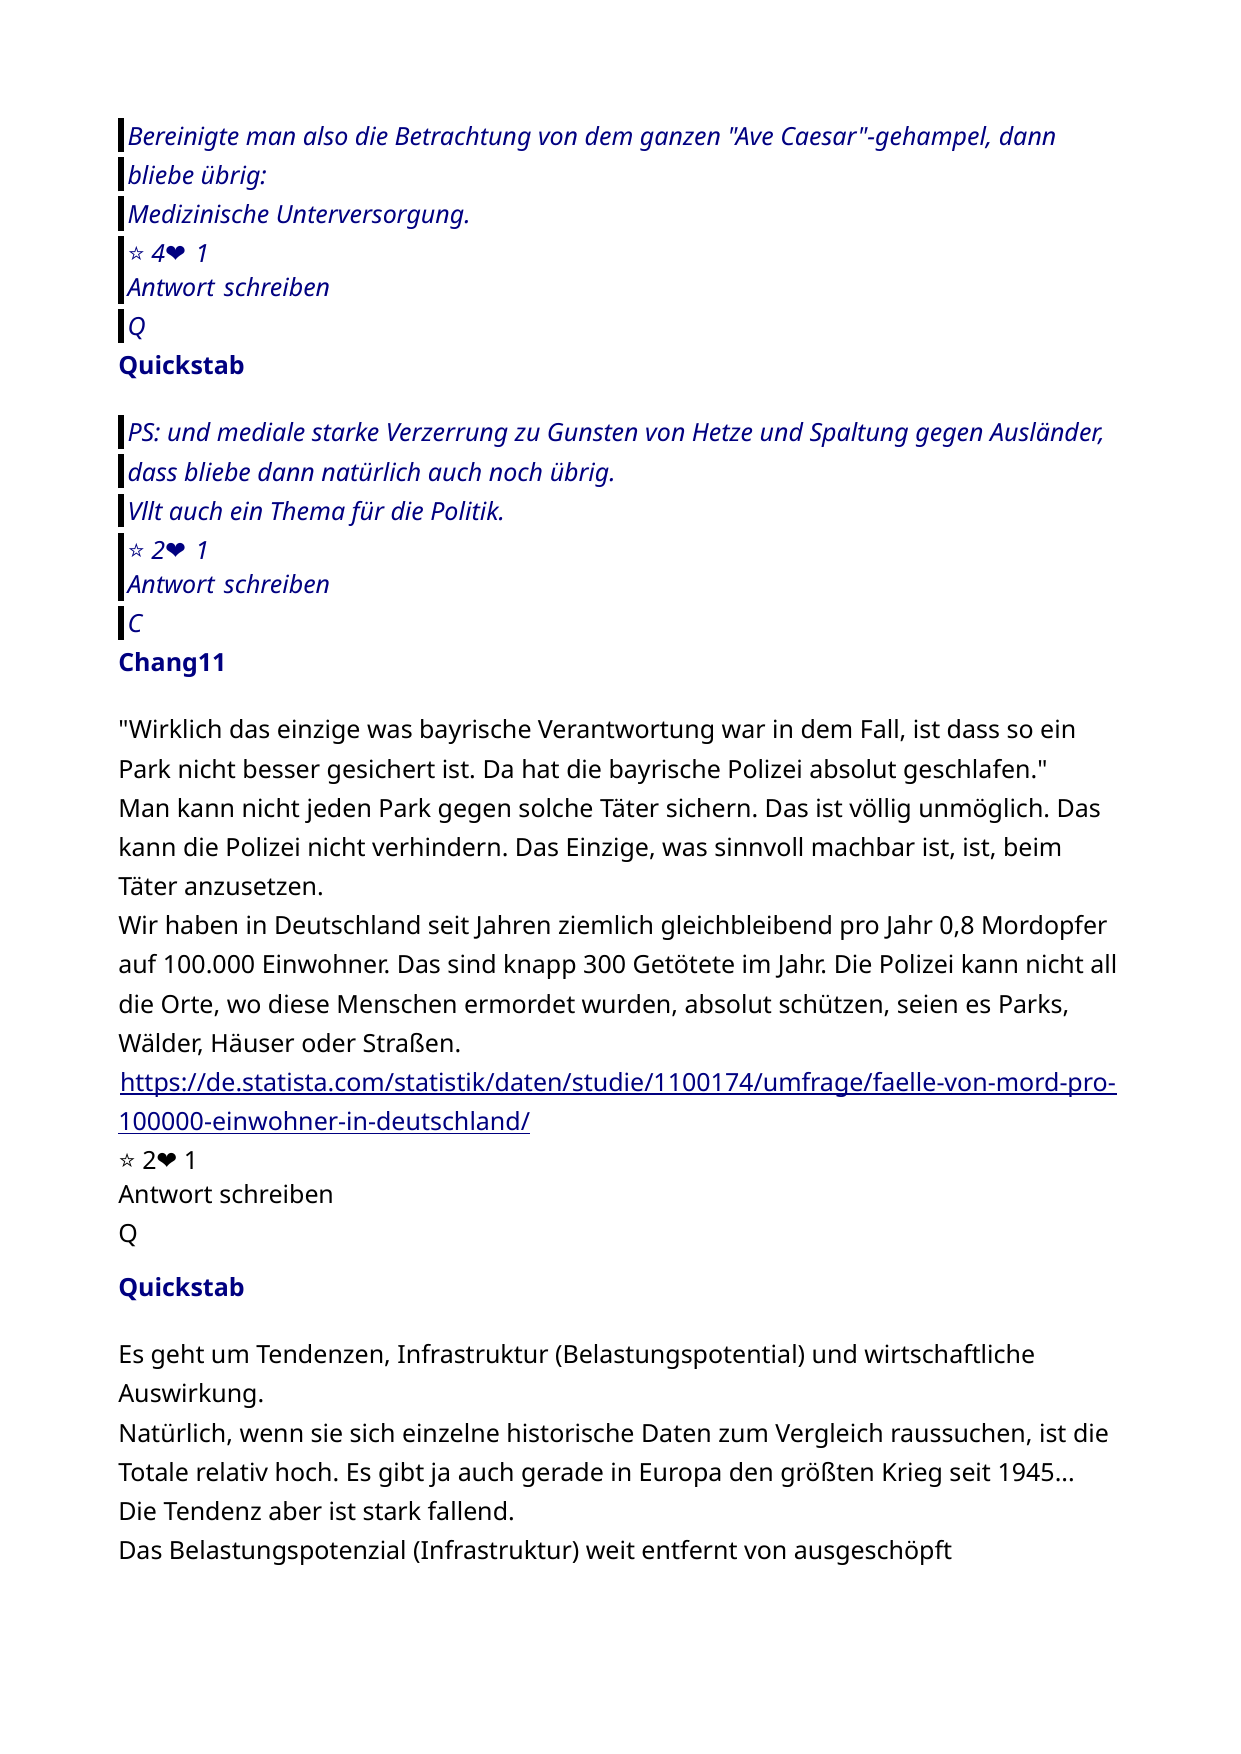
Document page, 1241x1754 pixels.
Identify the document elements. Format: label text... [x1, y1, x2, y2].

subtitle Quickstab [118, 348, 1122, 382]
subtitle Quickstab [118, 1270, 1122, 1304]
text Wir haben in Deutschland seit Jahren ziemlich gleichbleibend pro Jahr 0,8 Mordopfer auf 100.000 Einwohner. Das sind knapp 300 Getötete im Jahr. Die Polizei kann nicht all die Orte, wo diese Menschen ermordet wurden, absolut schützen, seien es Parks, Wälder, Häuser oder Straßen. [118, 908, 1122, 1059]
text Antwort schreiben [124, 567, 1122, 601]
text ⭐️ 2❤️ 1 [118, 1143, 1122, 1177]
text https://de.statista.com/statistik/daten/studie/1100174/umfrage/faelle-von-mord-pro-100000-einwohner-in-deutschland/ [118, 1064, 1122, 1138]
text Die Tendenz aber ist stark fallend. [118, 1494, 1122, 1528]
text "Wirklich das einzige was bayrische Verantwortung war in dem Fall, ist dass so ein Park nicht besser gesichert ist. Da hat die bayrische Polizei absolut geschlafen." [118, 712, 1122, 785]
text Q [124, 309, 1122, 343]
text Bereinigte man also die Betrachtung von dem ganzen "Ave Caesar"-gehampel, dann bliebe übrig: [118, 118, 1122, 191]
text Das Belastungspotenzial (Infrastruktur) weit entfernt von ausgeschöpft [118, 1533, 1122, 1567]
subtitle Chang11 [118, 645, 1122, 679]
text Natürlich, wenn sie sich einzelne historische Daten zum Vergleich raussuchen, ist die Totale relativ hoch. Es gibt ja auch gerade in Europa den größten Krieg seit 1945... [118, 1415, 1122, 1488]
text Medizinische Unterversorgung. [124, 196, 1122, 231]
text Antwort schreiben [118, 1177, 1122, 1211]
text C [124, 606, 1122, 640]
text Man kann nicht jeden Park gegen solche Täter sichern. Das ist völlig unmöglich. Das kann die Polizei nicht verhindern. Das Einzige, was sinnvoll machbar ist, ist, beim Täter anzusetzen. [118, 790, 1122, 903]
text ⭐️ 4❤️ 1 [124, 236, 1122, 270]
text Es geht um Tendenzen, Infrastruktur (Belastungspotential) und wirtschaftliche Auswirkung. [118, 1337, 1122, 1410]
text ⭐️ 2❤️ 1 [124, 533, 1122, 567]
text Q [118, 1216, 1122, 1250]
text Vllt auch ein Thema für die Politik. [118, 493, 1122, 527]
text Antwort schreiben [124, 270, 1122, 304]
text PS: und mediale starke Verzerrung zu Gunsten von Hetze und Spaltung gegen Ausländer, dass bliebe dann natürlich auch noch übrig. [118, 415, 1122, 488]
